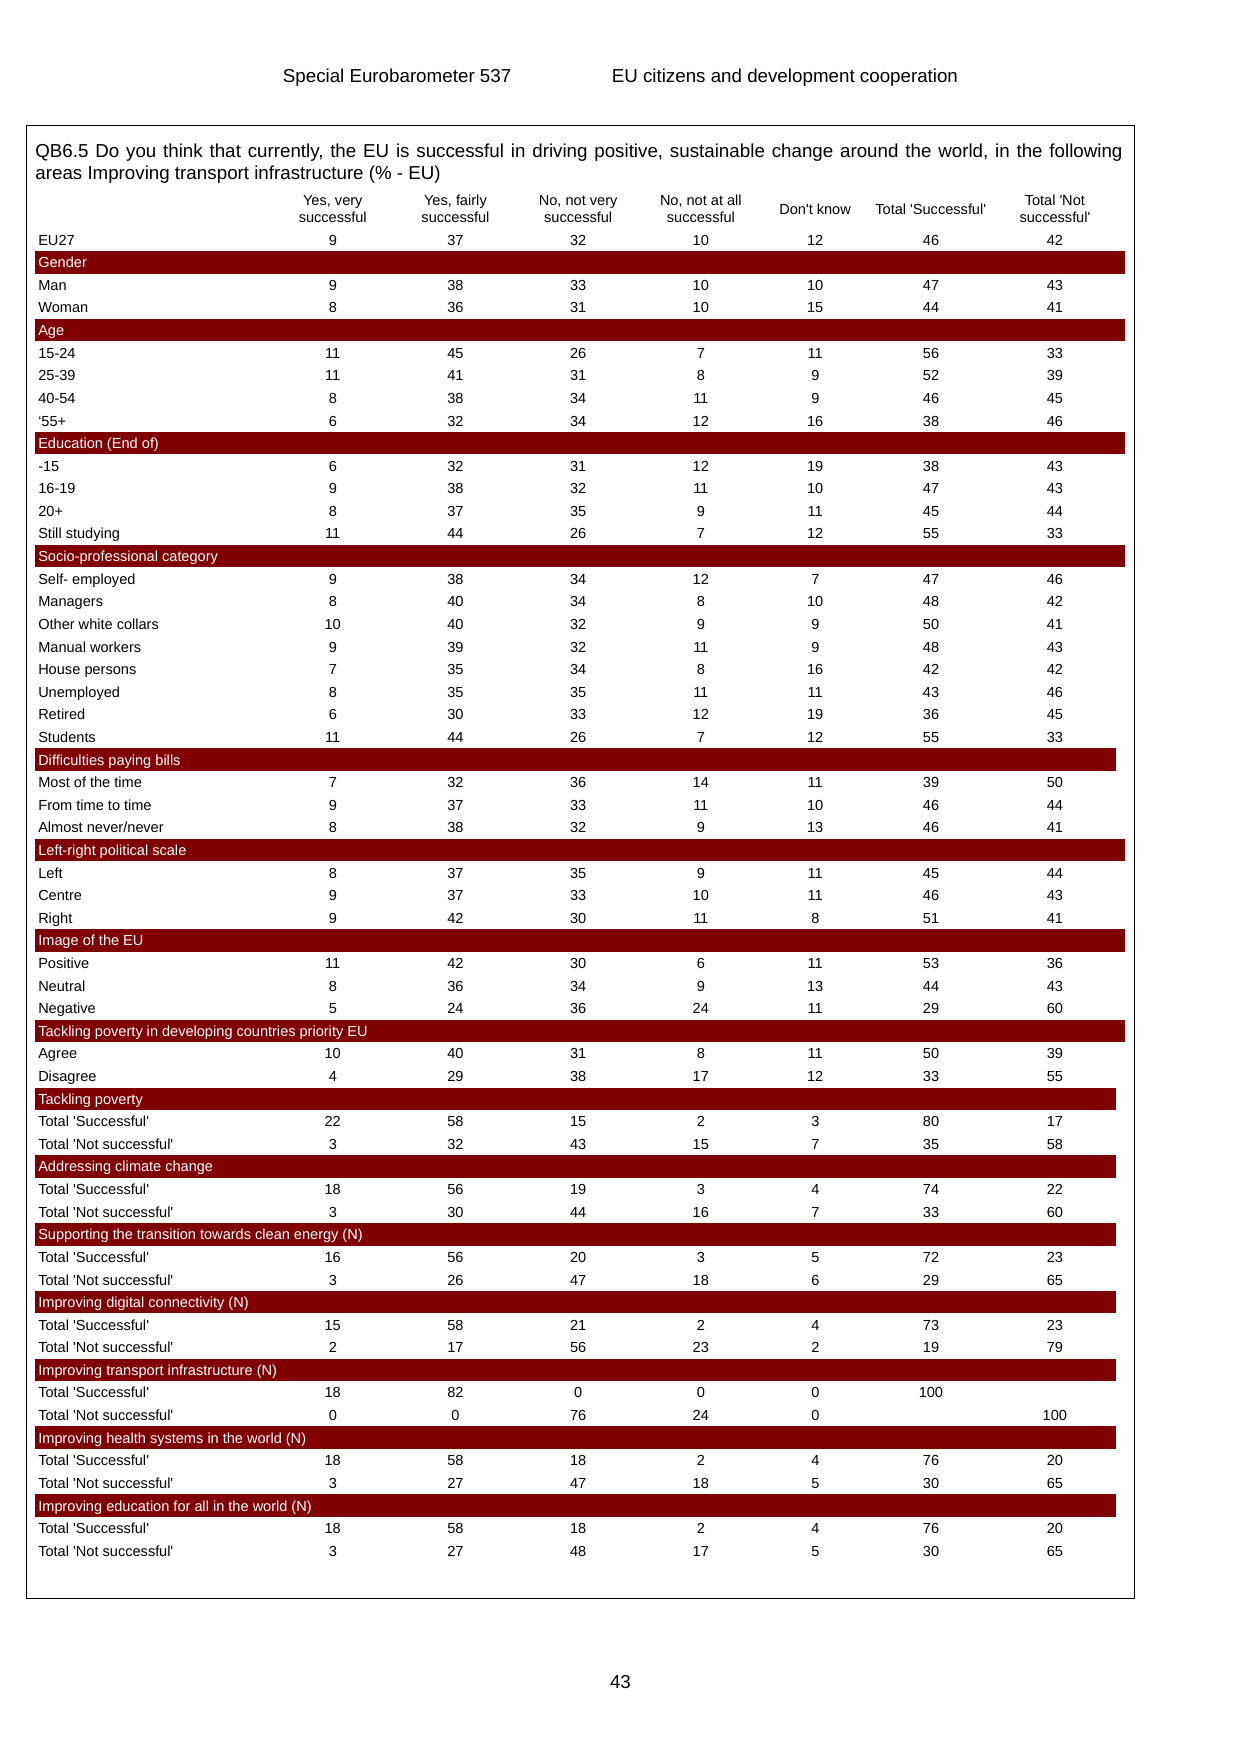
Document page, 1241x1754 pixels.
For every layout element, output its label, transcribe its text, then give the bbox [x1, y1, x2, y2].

table_cell 7 [762, 1133, 868, 1155]
table_cell 56 [517, 1336, 639, 1359]
table_cell [1116, 1517, 1125, 1539]
table_cell Unemployed [35, 681, 271, 703]
table_cell Positive [35, 952, 271, 974]
table_cell 11 [639, 794, 762, 816]
table_cell 12 [639, 455, 762, 477]
table_cell [1116, 387, 1125, 409]
table_cell 23 [993, 1246, 1116, 1268]
table_cell 31 [517, 296, 639, 319]
table_cell 21 [517, 1314, 639, 1336]
table_cell [1116, 1314, 1125, 1336]
table_cell 9 [639, 500, 762, 522]
table_cell [1116, 500, 1125, 522]
table_cell 9 [762, 387, 868, 409]
table_cell 33 [517, 794, 639, 816]
table_cell Negative [35, 997, 271, 1019]
table_cell 18 [271, 1178, 394, 1200]
table_cell 36 [868, 703, 993, 726]
table_cell 8 [271, 974, 394, 997]
table_cell 10 [639, 274, 762, 296]
table_cell [1116, 1268, 1125, 1291]
table_cell [1116, 1381, 1125, 1404]
table_cell 8 [271, 816, 394, 839]
table_cell From time to time [35, 794, 271, 816]
table_cell 9 [762, 364, 868, 387]
table_cell 43 [993, 274, 1116, 296]
table_cell 22 [993, 1178, 1116, 1200]
table_cell 36 [517, 997, 639, 1019]
table_cell 46 [868, 816, 993, 839]
table_cell 15 [639, 1133, 762, 1155]
table_cell 11 [271, 522, 394, 545]
table_cell 50 [868, 1042, 993, 1065]
table_cell 46 [868, 884, 993, 907]
table_cell 58 [394, 1517, 517, 1539]
table_cell 27 [394, 1472, 517, 1494]
table_cell 11 [271, 364, 394, 387]
table_cell 12 [762, 522, 868, 545]
table_cell 55 [993, 1065, 1116, 1087]
table_cell 46 [868, 229, 993, 251]
table_cell 43 [868, 681, 993, 703]
table_cell Education (End of) [35, 432, 1125, 454]
table_cell 65 [993, 1268, 1116, 1291]
table_cell 56 [394, 1246, 517, 1268]
table_cell Total 'Successful' [35, 1246, 271, 1268]
table_header No, not at all successful [639, 189, 762, 228]
table_cell 11 [639, 907, 762, 929]
table_cell Disagree [35, 1065, 271, 1087]
table_cell [1116, 1042, 1125, 1065]
table_cell 33 [868, 1200, 993, 1223]
table_cell 11 [762, 997, 868, 1019]
table_cell 36 [517, 771, 639, 793]
table_cell 10 [271, 613, 394, 635]
table_cell House persons [35, 658, 271, 681]
table_cell 9 [271, 568, 394, 590]
table_cell 9 [639, 613, 762, 635]
table_cell [1116, 771, 1125, 793]
table_cell 46 [868, 794, 993, 816]
table_cell 32 [517, 816, 639, 839]
table_cell 76 [868, 1449, 993, 1472]
table_cell 45 [993, 703, 1116, 726]
table_cell 18 [517, 1517, 639, 1539]
table_cell 11 [639, 635, 762, 658]
table_cell 27 [394, 1540, 517, 1562]
table_cell 4 [762, 1178, 868, 1200]
table_cell [1116, 1088, 1125, 1110]
table_cell 32 [394, 409, 517, 432]
table_cell Total 'Successful' [35, 1449, 271, 1472]
table_cell 39 [868, 771, 993, 793]
table_cell Managers [35, 590, 271, 613]
table_cell 43 [993, 884, 1116, 907]
table_cell 8 [639, 658, 762, 681]
table_cell 32 [517, 613, 639, 635]
table_cell 3 [639, 1178, 762, 1200]
table_cell 45 [868, 861, 993, 884]
table_cell [1116, 1359, 1125, 1381]
table_cell 12 [762, 229, 868, 251]
table_cell Total 'Successful' [35, 1381, 271, 1404]
table_cell [1116, 1133, 1125, 1155]
table_cell 30 [868, 1540, 993, 1562]
table_cell 9 [639, 816, 762, 839]
table_cell 18 [639, 1268, 762, 1291]
table_cell 26 [394, 1268, 517, 1291]
table_cell 15 [517, 1110, 639, 1133]
table_cell [1116, 1472, 1125, 1494]
table_cell 19 [762, 455, 868, 477]
table_cell Total 'Not successful' [35, 1133, 271, 1155]
table_cell Tackling poverty [35, 1088, 1116, 1110]
table_cell 8 [639, 364, 762, 387]
table_header [35, 189, 271, 228]
table_cell 23 [639, 1336, 762, 1359]
table_cell -15 [35, 455, 271, 477]
table_cell 33 [517, 703, 639, 726]
table_cell 29 [868, 1268, 993, 1291]
table_cell 7 [639, 726, 762, 748]
table_cell 73 [868, 1314, 993, 1336]
table_cell [1116, 296, 1125, 319]
table_cell Centre [35, 884, 271, 907]
table_cell [1116, 1291, 1125, 1313]
table_cell 16 [762, 409, 868, 432]
table_cell 7 [762, 1200, 868, 1223]
table_cell 9 [762, 635, 868, 658]
table_cell 9 [271, 794, 394, 816]
table_cell 25-39 [35, 364, 271, 387]
table_cell 33 [868, 1065, 993, 1087]
table_cell [1116, 229, 1125, 251]
table_cell 41 [993, 296, 1116, 319]
table_cell 12 [762, 1065, 868, 1087]
table_cell Tackling poverty in developing countries priority EU [35, 1020, 1125, 1042]
table_cell 11 [762, 884, 868, 907]
table_cell 55 [868, 522, 993, 545]
table_cell 60 [993, 1200, 1116, 1223]
table_cell 12 [639, 703, 762, 726]
table_cell Socio-professional category [35, 545, 1125, 567]
table_cell 24 [639, 1404, 762, 1426]
table_cell [1116, 1110, 1125, 1133]
table_cell Gender [35, 251, 1125, 274]
table_cell Left-right political scale [35, 839, 1125, 861]
table_cell 11 [271, 341, 394, 364]
table_cell 42 [394, 952, 517, 974]
table_cell 46 [993, 568, 1116, 590]
table_cell 44 [993, 794, 1116, 816]
table_cell 38 [394, 568, 517, 590]
table_cell 4 [762, 1449, 868, 1472]
table_cell 43 [993, 974, 1116, 997]
table_cell 24 [639, 997, 762, 1019]
table_cell 2 [762, 1336, 868, 1359]
table_cell Retired [35, 703, 271, 726]
table_cell 10 [271, 1042, 394, 1065]
table_cell 32 [394, 1133, 517, 1155]
table_cell 10 [762, 794, 868, 816]
table_cell 40 [394, 1042, 517, 1065]
table_cell 32 [394, 771, 517, 793]
table_cell 10 [762, 590, 868, 613]
table_cell [1116, 364, 1125, 387]
table_cell 6 [271, 703, 394, 726]
table_cell 65 [993, 1540, 1116, 1562]
table_cell 17 [639, 1065, 762, 1087]
table_cell 7 [762, 568, 868, 590]
table_cell Total 'Not successful' [35, 1200, 271, 1223]
table_cell 8 [639, 1042, 762, 1065]
table_cell [1116, 658, 1125, 681]
table_cell 13 [762, 816, 868, 839]
table_cell 18 [517, 1449, 639, 1472]
table_cell [1116, 952, 1125, 974]
table_cell 7 [639, 341, 762, 364]
table_cell 9 [271, 635, 394, 658]
table_cell 6 [762, 1268, 868, 1291]
table_cell 46 [993, 409, 1116, 432]
table_cell Total 'Successful' [35, 1517, 271, 1539]
table_cell 39 [993, 364, 1116, 387]
table_header Don't know [762, 189, 868, 228]
table_cell 42 [394, 907, 517, 929]
table_cell 32 [517, 635, 639, 658]
table_header Total 'Successful' [868, 189, 993, 228]
table_cell 29 [868, 997, 993, 1019]
table_cell 32 [394, 455, 517, 477]
table_cell 15 [271, 1314, 394, 1336]
table_cell 19 [868, 1336, 993, 1359]
table_cell 18 [271, 1381, 394, 1404]
table_cell Improving digital connectivity (N) [35, 1291, 1116, 1313]
table_cell Total 'Not successful' [35, 1268, 271, 1291]
table_cell 3 [271, 1540, 394, 1562]
table_cell [1116, 861, 1125, 884]
table_cell 48 [868, 635, 993, 658]
table_cell 45 [868, 500, 993, 522]
table_cell 76 [517, 1404, 639, 1426]
table_cell Improving education for all in the world (N) [35, 1494, 1116, 1517]
table_cell [868, 1404, 993, 1426]
table_cell 30 [868, 1472, 993, 1494]
table_cell 47 [868, 568, 993, 590]
table_cell 23 [993, 1314, 1116, 1336]
table_cell 58 [993, 1133, 1116, 1155]
table_cell [1116, 341, 1125, 364]
table_cell Total 'Successful' [35, 1178, 271, 1200]
table_cell 35 [517, 681, 639, 703]
table_cell 11 [762, 771, 868, 793]
table_cell 31 [517, 455, 639, 477]
table_cell 41 [993, 613, 1116, 635]
table_cell 47 [868, 274, 993, 296]
table_cell 47 [517, 1268, 639, 1291]
table_cell 3 [271, 1472, 394, 1494]
table_cell [1116, 455, 1125, 477]
table_cell 45 [394, 341, 517, 364]
table_cell 41 [993, 816, 1116, 839]
table_header Yes, very successful [271, 189, 394, 228]
table_cell [1116, 1155, 1125, 1178]
table_cell 37 [394, 884, 517, 907]
table_cell 9 [271, 274, 394, 296]
table_cell [1116, 477, 1125, 500]
table_cell [1116, 613, 1125, 635]
table_cell [1116, 1246, 1125, 1268]
table_cell 79 [993, 1336, 1116, 1359]
table_cell 7 [271, 658, 394, 681]
table_cell 42 [993, 590, 1116, 613]
table_cell 7 [271, 771, 394, 793]
table_cell Other white collars [35, 613, 271, 635]
table_cell 44 [993, 500, 1116, 522]
table_cell Age [35, 319, 1125, 341]
table_cell 5 [762, 1540, 868, 1562]
table_cell 17 [394, 1336, 517, 1359]
table_cell ‘55+ [35, 409, 271, 432]
table_header Yes, fairly successful [394, 189, 517, 228]
table_cell 37 [394, 229, 517, 251]
table_cell 15 [762, 296, 868, 319]
table_cell 4 [271, 1065, 394, 1087]
table_cell [1116, 907, 1125, 929]
table_cell 16-19 [35, 477, 271, 500]
table_cell 0 [762, 1404, 868, 1426]
table_cell 37 [394, 861, 517, 884]
table_cell 46 [993, 681, 1116, 703]
table_cell EU27 [35, 229, 271, 251]
table_cell 26 [517, 522, 639, 545]
table_cell 8 [639, 590, 762, 613]
table_cell 43 [993, 635, 1116, 658]
table_cell 60 [993, 997, 1116, 1019]
table_cell 5 [271, 997, 394, 1019]
table_cell 100 [993, 1404, 1116, 1426]
table_cell 34 [517, 409, 639, 432]
table_header Total 'Not successful' [993, 189, 1116, 228]
table_cell 38 [394, 274, 517, 296]
table_cell 51 [868, 907, 993, 929]
table_cell 12 [639, 568, 762, 590]
table_cell 36 [394, 974, 517, 997]
table_cell 18 [271, 1517, 394, 1539]
table_cell 9 [762, 613, 868, 635]
table_cell [1116, 1336, 1125, 1359]
table_cell 19 [762, 703, 868, 726]
table_cell 50 [868, 613, 993, 635]
table_cell 3 [639, 1246, 762, 1268]
table_cell 72 [868, 1246, 993, 1268]
table_cell Almost never/never [35, 816, 271, 839]
table_cell 20 [517, 1246, 639, 1268]
table_cell 44 [868, 296, 993, 319]
table_cell Most of the time [35, 771, 271, 793]
table_cell 58 [394, 1314, 517, 1336]
table_cell 6 [271, 455, 394, 477]
table_cell [1116, 794, 1125, 816]
table_cell 30 [517, 907, 639, 929]
table_cell 44 [993, 861, 1116, 884]
table_header No, not very successful [517, 189, 639, 228]
table_cell 34 [517, 590, 639, 613]
table_cell 33 [517, 884, 639, 907]
table_cell 2 [639, 1314, 762, 1336]
table_cell 65 [993, 1472, 1116, 1494]
table_cell 36 [993, 952, 1116, 974]
table_cell 34 [517, 974, 639, 997]
table_cell 20 [993, 1449, 1116, 1472]
table_cell 38 [868, 409, 993, 432]
table_cell Manual workers [35, 635, 271, 658]
table_cell 8 [271, 681, 394, 703]
table_cell 38 [868, 455, 993, 477]
table_cell 12 [762, 726, 868, 748]
table_cell 35 [517, 500, 639, 522]
table_cell 0 [517, 1381, 639, 1404]
table_cell 22 [271, 1110, 394, 1133]
table_cell 44 [517, 1200, 639, 1223]
table_cell 17 [639, 1540, 762, 1562]
table_cell 11 [639, 681, 762, 703]
table_cell Total 'Successful' [35, 1314, 271, 1336]
table_cell [1116, 635, 1125, 658]
table_cell 37 [394, 500, 517, 522]
table_cell 33 [993, 522, 1116, 545]
table_cell 16 [271, 1246, 394, 1268]
table_cell Total 'Not successful' [35, 1336, 271, 1359]
table_cell 9 [271, 229, 394, 251]
table_cell 45 [993, 387, 1116, 409]
table_cell [1116, 726, 1125, 748]
table_cell [1116, 884, 1125, 907]
table_cell 58 [394, 1110, 517, 1133]
table_cell [1116, 1494, 1125, 1517]
table_cell 40 [394, 613, 517, 635]
table_cell 35 [394, 681, 517, 703]
table_cell 10 [639, 229, 762, 251]
text QB6.5 Do you think that currently, the EU is successful in driving positive, sustainable change around the world, in the following areas Improving transport infrastructure (% - EU) [35, 140, 1125, 183]
table_cell 30 [517, 952, 639, 974]
table_cell 15-24 [35, 341, 271, 364]
table_cell Man [35, 274, 271, 296]
table_cell 44 [394, 522, 517, 545]
table_cell 0 [762, 1381, 868, 1404]
table_cell 11 [271, 952, 394, 974]
table_cell [993, 1381, 1116, 1404]
table_cell 30 [394, 1200, 517, 1223]
table_cell 20+ [35, 500, 271, 522]
table_cell 11 [762, 1042, 868, 1065]
table_cell 11 [762, 500, 868, 522]
table_cell 10 [762, 274, 868, 296]
table_cell 82 [394, 1381, 517, 1404]
table_cell 47 [517, 1472, 639, 1494]
table_cell 35 [868, 1133, 993, 1155]
table_cell 18 [639, 1472, 762, 1494]
table_cell 43 [993, 477, 1116, 500]
table_cell 74 [868, 1178, 993, 1200]
table_cell 5 [762, 1246, 868, 1268]
table_cell 26 [517, 341, 639, 364]
table_cell Self- employed [35, 568, 271, 590]
table_cell 14 [639, 771, 762, 793]
table_cell 32 [517, 477, 639, 500]
table_cell [1116, 1449, 1125, 1472]
table_cell 2 [639, 1517, 762, 1539]
table_cell 9 [271, 884, 394, 907]
table_cell Addressing climate change [35, 1155, 1116, 1178]
table_cell 16 [762, 658, 868, 681]
table_cell 10 [762, 477, 868, 500]
table_cell 46 [868, 387, 993, 409]
table_cell [1116, 590, 1125, 613]
table_cell 8 [762, 907, 868, 929]
table_cell Improving health systems in the world (N) [35, 1426, 1116, 1449]
table_cell 42 [868, 658, 993, 681]
table_cell 33 [517, 274, 639, 296]
table_cell 50 [993, 771, 1116, 793]
table_cell 8 [271, 590, 394, 613]
table_cell 11 [639, 387, 762, 409]
table_cell 12 [639, 409, 762, 432]
table_cell 7 [639, 522, 762, 545]
table_cell 39 [993, 1042, 1116, 1065]
table_cell 2 [639, 1110, 762, 1133]
table_cell [1116, 997, 1125, 1019]
table_cell 48 [868, 590, 993, 613]
table_header [1116, 189, 1125, 228]
table_cell 3 [271, 1133, 394, 1155]
table_cell 11 [762, 861, 868, 884]
table_cell 31 [517, 364, 639, 387]
table_cell 24 [394, 997, 517, 1019]
table_cell 52 [868, 364, 993, 387]
table_cell 18 [271, 1449, 394, 1472]
table_cell Still studying [35, 522, 271, 545]
table_cell Neutral [35, 974, 271, 997]
table_cell [1116, 1200, 1125, 1223]
table_cell 42 [993, 658, 1116, 681]
table_cell 40 [394, 590, 517, 613]
table_cell 34 [517, 568, 639, 590]
table_cell 43 [993, 455, 1116, 477]
table_cell 9 [271, 477, 394, 500]
table_cell 11 [762, 341, 868, 364]
table_cell 6 [271, 409, 394, 432]
table_cell 35 [517, 861, 639, 884]
table_cell 39 [394, 635, 517, 658]
table_cell 20 [993, 1517, 1116, 1539]
table_cell 8 [271, 387, 394, 409]
table_cell 10 [639, 884, 762, 907]
table_cell 3 [271, 1200, 394, 1223]
table_cell 33 [993, 341, 1116, 364]
table_cell 17 [993, 1110, 1116, 1133]
table_cell 58 [394, 1449, 517, 1472]
table_cell 80 [868, 1110, 993, 1133]
table_cell [1116, 703, 1125, 726]
table_cell 8 [271, 500, 394, 522]
table_cell 9 [639, 974, 762, 997]
table_cell 38 [517, 1065, 639, 1087]
table_cell 3 [762, 1110, 868, 1133]
table_cell Total 'Not successful' [35, 1404, 271, 1426]
table_cell [1116, 1178, 1125, 1200]
table_cell [1116, 1404, 1125, 1426]
table_cell 55 [868, 726, 993, 748]
table_cell 38 [394, 387, 517, 409]
table_cell 38 [394, 477, 517, 500]
table_cell 53 [868, 952, 993, 974]
table_cell 19 [517, 1178, 639, 1200]
table_cell 0 [639, 1381, 762, 1404]
table_cell [1116, 1426, 1125, 1449]
table_cell [1116, 568, 1125, 590]
table_cell 44 [394, 726, 517, 748]
table_cell [1116, 1540, 1125, 1562]
table_cell Woman [35, 296, 271, 319]
table_cell 5 [762, 1472, 868, 1494]
table_cell 4 [762, 1517, 868, 1539]
table_cell Right [35, 907, 271, 929]
table_cell [1116, 816, 1125, 839]
table_cell 3 [271, 1268, 394, 1291]
table_cell 36 [394, 296, 517, 319]
table_cell 41 [394, 364, 517, 387]
table_cell 10 [639, 296, 762, 319]
table_cell 43 [517, 1133, 639, 1155]
table_cell 11 [762, 952, 868, 974]
table_cell 9 [639, 861, 762, 884]
table_cell 8 [271, 296, 394, 319]
table_cell [1116, 974, 1125, 997]
table_cell 76 [868, 1517, 993, 1539]
table_cell 31 [517, 1042, 639, 1065]
table_cell 2 [271, 1336, 394, 1359]
table_cell 48 [517, 1540, 639, 1562]
table_cell Image of the EU [35, 929, 1125, 952]
table_cell 9 [271, 907, 394, 929]
table_cell Total 'Successful' [35, 1110, 271, 1133]
table_cell 34 [517, 387, 639, 409]
table_cell 4 [762, 1314, 868, 1336]
table_cell 44 [868, 974, 993, 997]
table_cell 6 [639, 952, 762, 974]
table_cell Improving transport infrastructure (N) [35, 1359, 1116, 1381]
table_cell Total 'Not successful' [35, 1540, 271, 1562]
table_cell [1116, 274, 1125, 296]
table_cell Students [35, 726, 271, 748]
table_cell 11 [762, 681, 868, 703]
table_cell 8 [271, 861, 394, 884]
table_cell [1116, 409, 1125, 432]
table_cell 0 [394, 1404, 517, 1426]
table_cell 56 [394, 1178, 517, 1200]
table_cell 56 [868, 341, 993, 364]
table_cell Agree [35, 1042, 271, 1065]
table_cell [1116, 1065, 1125, 1087]
table_cell 37 [394, 794, 517, 816]
table_cell 30 [394, 703, 517, 726]
table_cell 16 [639, 1200, 762, 1223]
table_cell 29 [394, 1065, 517, 1087]
table_cell 33 [993, 726, 1116, 748]
table_cell [1116, 1223, 1125, 1246]
table_cell 35 [394, 658, 517, 681]
table_cell Total 'Not successful' [35, 1472, 271, 1494]
table_cell 0 [271, 1404, 394, 1426]
table_cell Difficulties paying bills [35, 748, 1116, 771]
table_cell 2 [639, 1449, 762, 1472]
table_cell 26 [517, 726, 639, 748]
table_cell 100 [868, 1381, 993, 1404]
table_cell [1116, 681, 1125, 703]
table_cell 34 [517, 658, 639, 681]
table_cell 40-54 [35, 387, 271, 409]
table_cell 11 [271, 726, 394, 748]
table_cell [1116, 522, 1125, 545]
table_cell 13 [762, 974, 868, 997]
table_cell 11 [639, 477, 762, 500]
table_cell Left [35, 861, 271, 884]
table_cell [1116, 748, 1125, 771]
table_cell 38 [394, 816, 517, 839]
table_cell 42 [993, 229, 1116, 251]
table_cell 47 [868, 477, 993, 500]
table_cell 41 [993, 907, 1116, 929]
table_cell Supporting the transition towards clean energy (N) [35, 1223, 1116, 1246]
table_cell 32 [517, 229, 639, 251]
